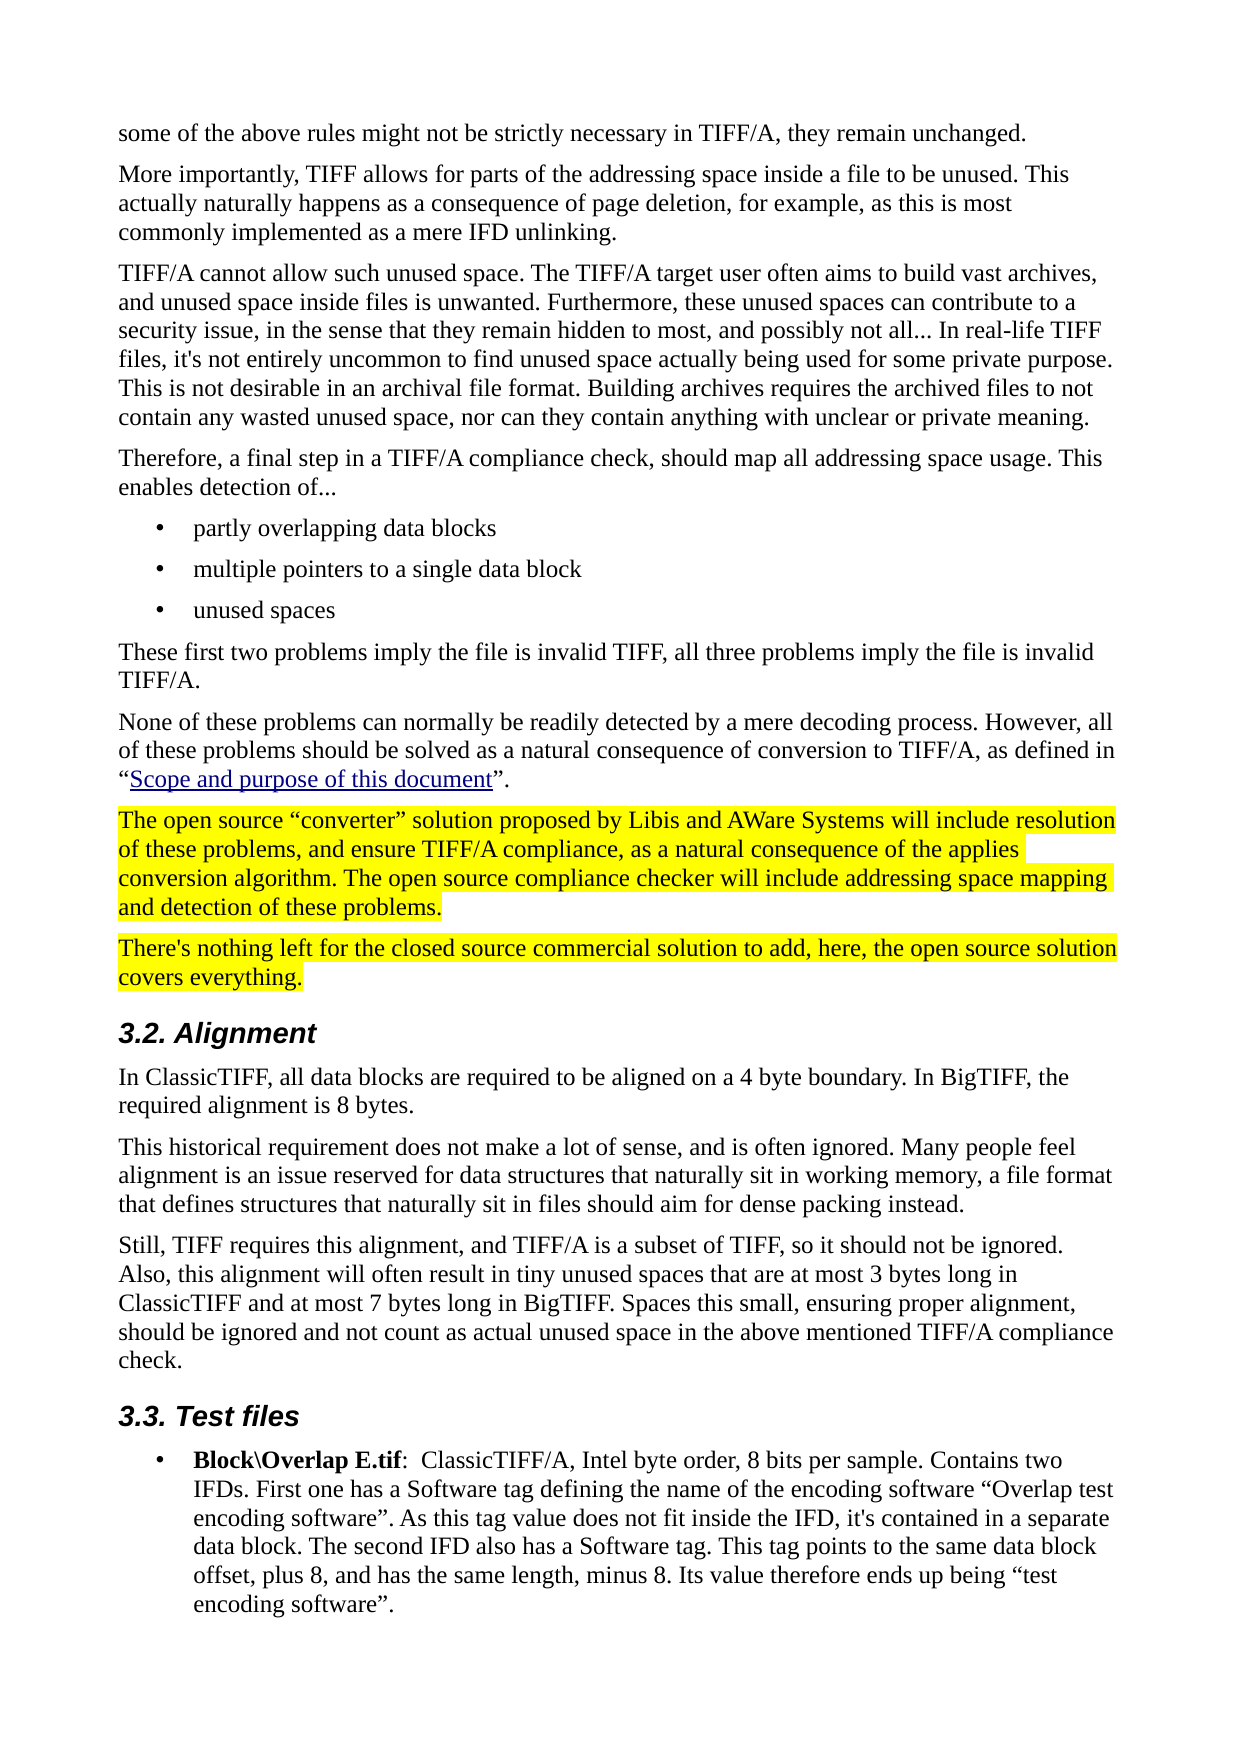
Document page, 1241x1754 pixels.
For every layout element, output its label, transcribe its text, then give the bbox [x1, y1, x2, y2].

text In ClassicTIFF, all data blocks are required to be aligned on a 4 byte boundary. In BigTIFF, the required alignment is 8 bytes. [118, 1062, 1122, 1119]
subtitle There's nothing left for the closed source commercial solution to add, here, the open source solution covers everything. [118, 933, 1122, 991]
list Block\Overlap E.tif: ClassicTIFF/A, Intel byte order, 8 bits per sample. Contains two IFDs. First one has a Software tag defining the name of the encoding software “Overlap test encoding software”. As this tag value does not fit inside the IFD, it's contained in a separate data block. The second IFD also has a Software tag. This tag points to the same data block offset, plus 8, and has the same length, minus 8. Its value therefore ends up being “test encoding software”. [156, 1445, 1122, 1618]
subtitle None of these problems can normally be readily detected by a mere decoding process. However, all of these problems should be solved as a natural consequence of conversion to TIFF/A, as defined in “Scope and purpose of this document”. [118, 707, 1122, 793]
subtitle some of the above rules might not be strictly necessary in TIFF/A, they remain unchanged. [118, 118, 1122, 147]
subtitle More importantly, TIFF allows for parts of the addressing space inside a file to be unused. This actually naturally happens as a consequence of page deletion, for example, as this is most commonly implemented as a mere IFD unlinking. [118, 159, 1122, 246]
subtitle multiple pointers to a single data block [156, 554, 1122, 583]
subtitle partly overlapping data blocks [156, 513, 1122, 542]
subtitle TIFF/A cannot allow such unused space. The TIFF/A target user often aims to build vast archives, and unused space inside files is unwanted. Furthermore, these unused spaces can contribute to a security issue, in the sense that they remain hidden to most, and possibly not all... In real-life TIFF files, it's not entirely uncommon to find unused space actually being used for some private purpose. This is not desirable in an archival file format. Building archives requires the archived files to not contain any wasted unused space, nor can they contain anything with unclear or private meaning. [118, 258, 1122, 431]
subtitle 3.3. Test files [118, 1399, 1122, 1433]
text Still, TIFF requires this alignment, and TIFF/A is a subset of TIFF, so it should not be ignored. Also, this alignment will often result in tiny unused spaces that are at most 3 bytes long in ClassicTIFF and at most 7 bytes long in BigTIFF. Spaces this small, ensuring proper alignment, should be ignored and not count as actual unused space in the above mentioned TIFF/A compliance check. [118, 1230, 1122, 1374]
subtitle Therefore, a final step in a TIFF/A compliance check, should map all addressing space usage. This enables detection of... [118, 443, 1122, 501]
subtitle These first two problems imply the file is invalid TIFF, all three problems imply the file is invalid TIFF/A. [118, 637, 1122, 694]
text This historical requirement does not make a lot of sense, and is often ignored. Many people feel alignment is an issue reserved for data structures that naturally sit in working memory, a file format that defines structures that naturally sit in files should aim for dense packing instead. [118, 1132, 1122, 1218]
subtitle The open source “converter” solution proposed by Libis and AWare Systems will include resolution of these problems, and ensure TIFF/A compliance, as a natural consequence of the applies conversion algorithm. The open source compliance checker will include addressing space mapping and detection of these problems. [118, 806, 1122, 921]
subtitle unused spaces [156, 596, 1122, 624]
subtitle 3.2. Alignment [118, 1016, 1122, 1049]
